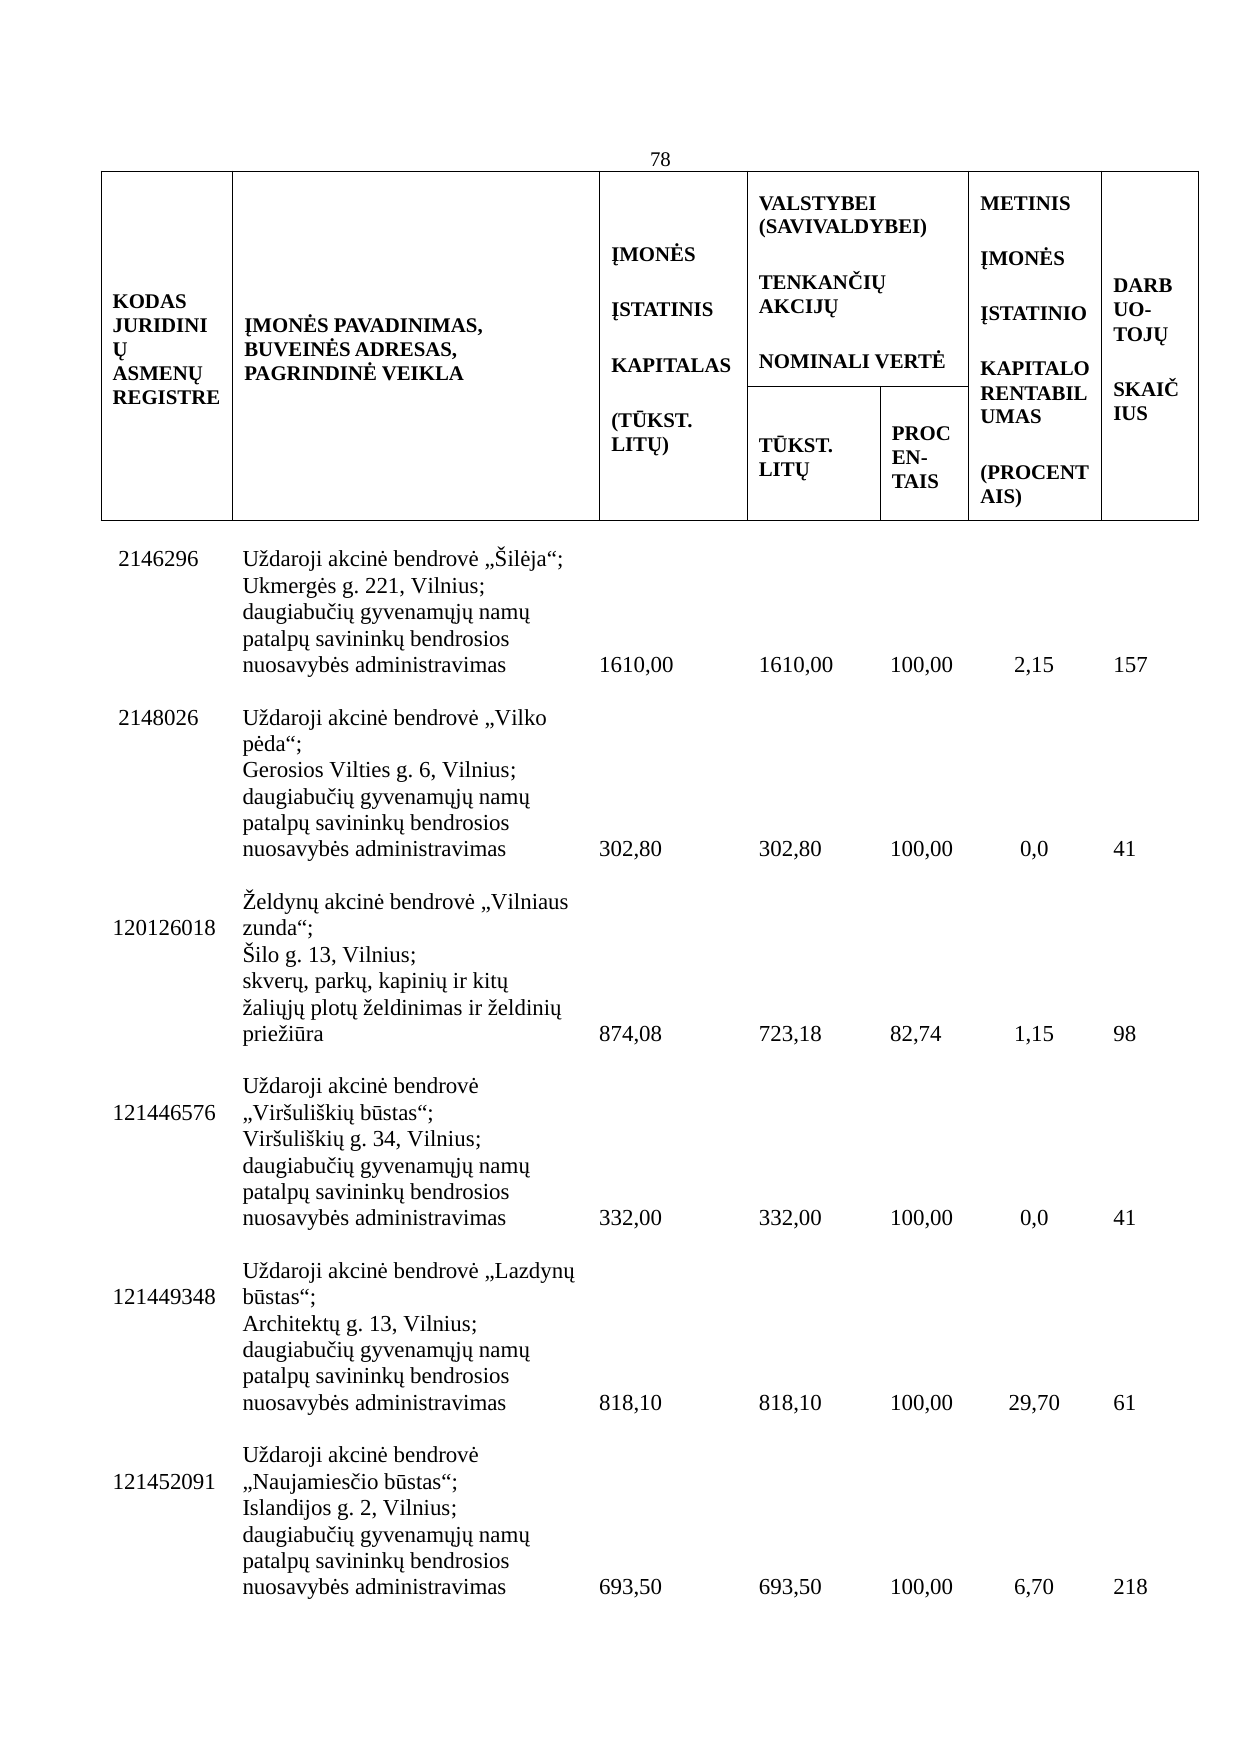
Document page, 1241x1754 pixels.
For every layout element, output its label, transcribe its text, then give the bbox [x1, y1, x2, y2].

table_cell Želdynų akcinė bendrovė „Vilniaus zunda“; Šilo g. 13, Vilnius; skverų, parkų, kapinių ir kitų žaliųjų plotų želdinimas ir želdinių priežiūra [231, 888, 588, 1046]
table_cell 1610,00 [588, 546, 747, 677]
table_cell 100,00 [879, 546, 966, 677]
table_cell 100,00 [879, 1073, 966, 1231]
table_cell [101, 862, 1198, 888]
table_cell 2,15 [966, 546, 1102, 677]
table_cell 157 [1102, 546, 1198, 677]
table_cell 332,00 [748, 1073, 879, 1231]
table_cell 332,00 [588, 1073, 747, 1231]
table_cell 218 [1102, 1442, 1198, 1600]
table_cell 1,15 [966, 888, 1102, 1046]
table_cell [101, 1231, 1198, 1257]
table_cell 302,80 [588, 704, 747, 862]
table_cell 693,50 [748, 1442, 879, 1600]
table_cell 2148026 [101, 704, 231, 862]
table_cell Uždaroji akcinė bendrovė „Vilko pėda“; Gerosios Vilties g. 6, Vilnius; daugiabučių gyvenamųjų namų patalpų savininkų bendrosios nuosavybės administravimas [231, 704, 588, 862]
table_cell 98 [1102, 888, 1198, 1046]
table_cell [101, 677, 1198, 704]
table_cell 2146296 [101, 546, 231, 677]
table_cell 693,50 [588, 1442, 747, 1600]
table_cell [101, 1046, 1198, 1073]
table_cell 723,18 [748, 888, 879, 1046]
table_cell Uždaroji akcinė bendrovė „Šilėja“; Ukmergės g. 221, Vilnius; daugiabučių gyvenamųjų namų patalpų savininkų bendrosios nuosavybės administravimas [231, 546, 588, 677]
table_cell 121449348 [101, 1257, 231, 1415]
table_cell 100,00 [879, 1257, 966, 1415]
table_cell 100,00 [879, 1442, 966, 1600]
table_cell [101, 1600, 1198, 1626]
table_cell 6,70 [966, 1442, 1102, 1600]
table_cell 120126018 [101, 888, 231, 1046]
table_cell Uždaroji akcinė bendrovė „Viršuliškių būstas“; Viršuliškių g. 34, Vilnius; daugiabučių gyvenamųjų namų patalpų savininkų bendrosios nuosavybės administravimas [231, 1073, 588, 1231]
table_cell 121446576 [101, 1073, 231, 1231]
table_cell 41 [1102, 704, 1198, 862]
table_cell 29,70 [966, 1257, 1102, 1415]
table_cell Uždaroji akcinė bendrovė „Naujamiesčio būstas“; Islandijos g. 2, Vilnius; daugiabučių gyvenamųjų namų patalpų savininkų bendrosios nuosavybės administravimas [231, 1442, 588, 1600]
table_cell 0,0 [966, 704, 1102, 862]
table_cell 121452091 [101, 1442, 231, 1600]
table_cell Uždaroji akcinė bendrovė „Lazdynų būstas“; Architektų g. 13, Vilnius; daugiabučių gyvenamųjų namų patalpų savininkų bendrosios nuosavybės administravimas [231, 1257, 588, 1415]
table_cell 1610,00 [748, 546, 879, 677]
table_cell 100,00 [879, 704, 966, 862]
table_cell 61 [1102, 1257, 1198, 1415]
table_cell 41 [1102, 1073, 1198, 1231]
table_cell 0,0 [966, 1073, 1102, 1231]
table_cell 874,08 [588, 888, 747, 1046]
table_cell 818,10 [588, 1257, 747, 1415]
table_cell 818,10 [748, 1257, 879, 1415]
table_cell [101, 1415, 1198, 1442]
table_cell 302,80 [748, 704, 879, 862]
table_cell 82,74 [879, 888, 966, 1046]
